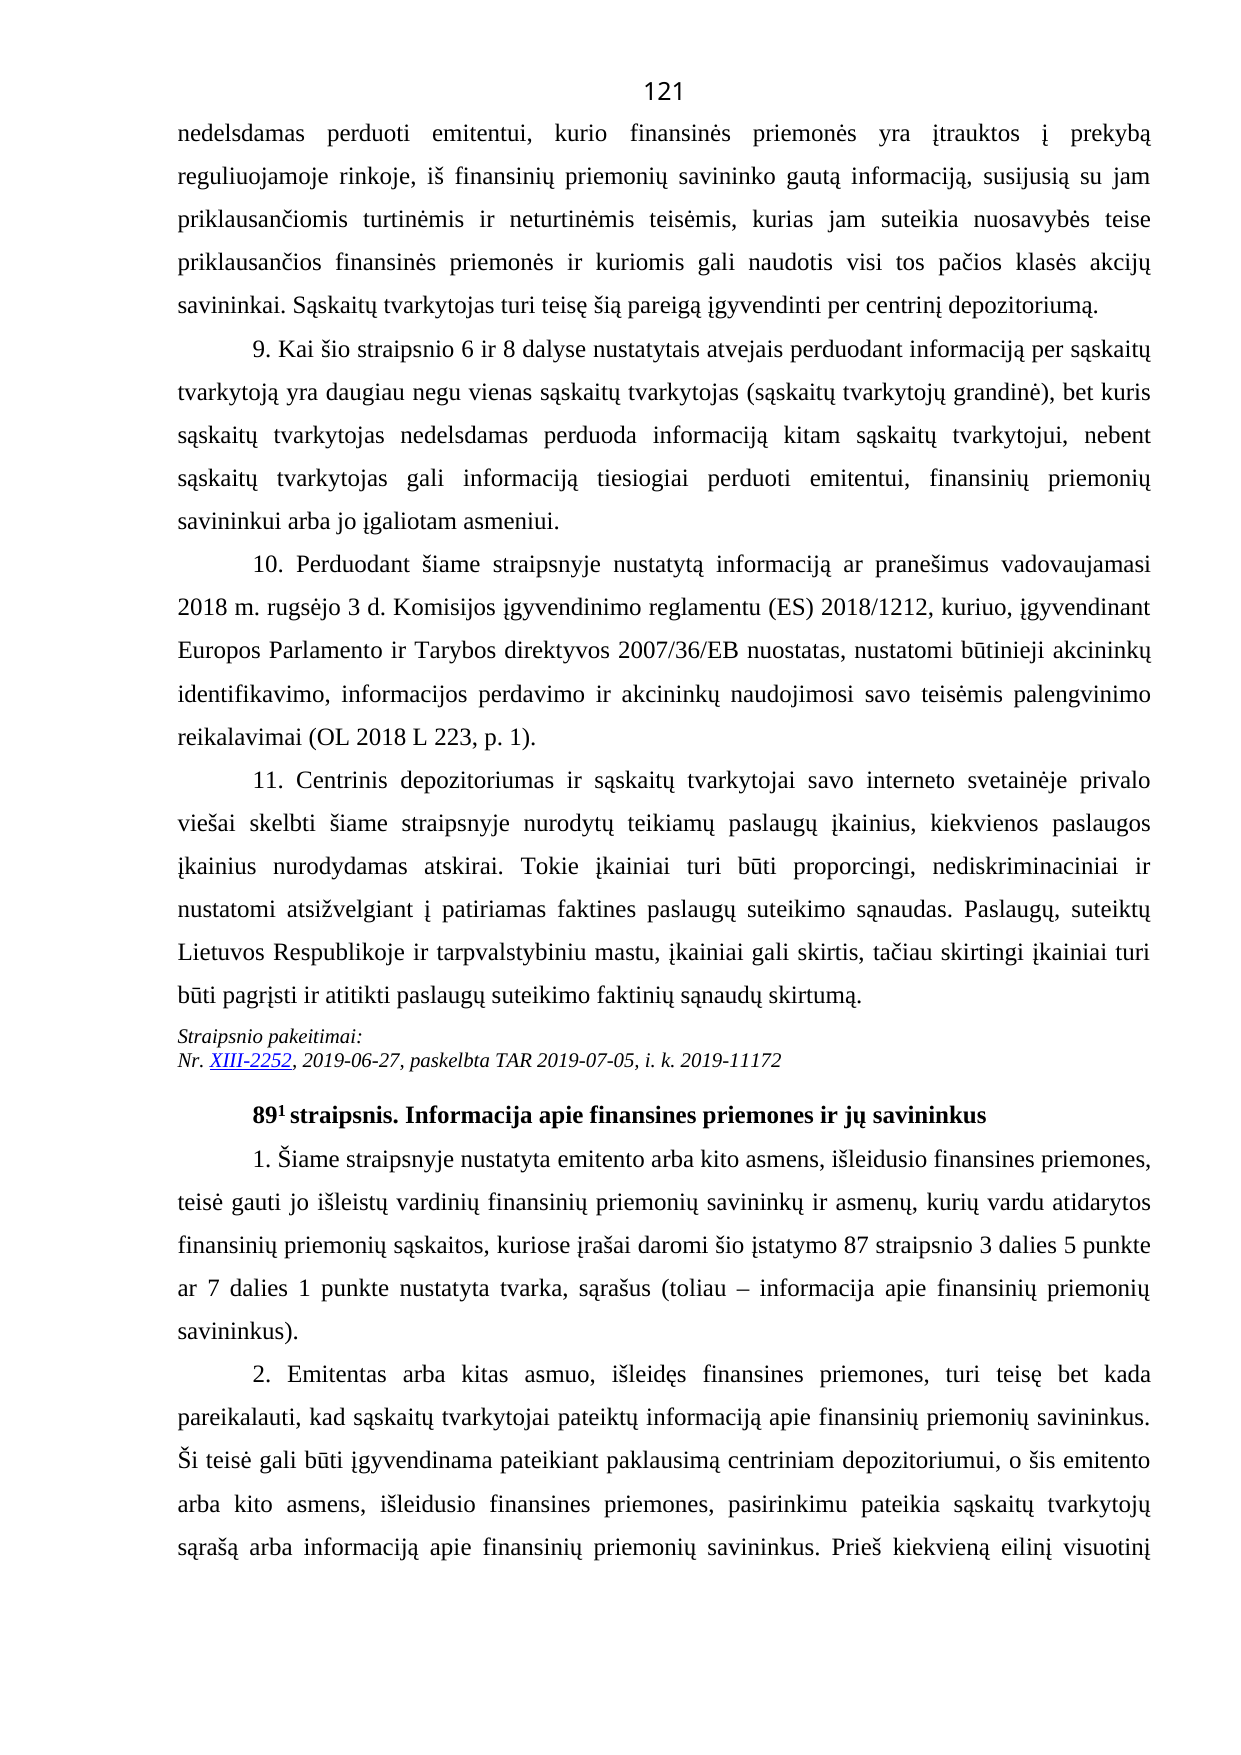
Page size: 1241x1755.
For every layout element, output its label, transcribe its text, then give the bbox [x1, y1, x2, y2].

text Nr. XIII-2252, 2019-06-27, paskelbta TAR 2019-07-05, i. k. 2019-11172 [177, 1048, 1152, 1072]
text 891 straipsnis. Informacija apie finansines priemones ir jų savininkus [177, 1101, 1152, 1129]
text 10. Perduodant šiame straipsnyje nustatytą informaciją ar pranešimus vadovaujamasi 2018 m. rugsėjo 3 d. Komisijos įgyvendinimo reglamentu (ES) 2018/1212, kuriuo, įgyvendinant Europos Parlamento ir Tarybos direktyvos 2007/36/EB nuostatas, nustatomi būtinieji akcininkų identifikavimo, informacijos perdavimo ir akcininkų naudojimosi savo teisėmis palengvinimo reikalavimai (OL 2018 L 223, p. 1). [177, 549, 1152, 751]
text 2. Emitentas arba kitas asmuo, išleidęs finansines priemones, turi teisę bet kada pareikalauti, kad sąskaitų tvarkytojai pateiktų informaciją apie finansinių priemonių savininkus. Ši teisė gali būti įgyvendinama pateikiant paklausimą centriniam depozitoriumui, o šis emitento arba kito asmens, išleidusio finansines priemones, pasirinkimu pateikia sąskaitų tvarkytojų sąrašą arba informaciją apie finansinių priemonių savininkus. Prieš kiekvieną eilinį visuotinį [177, 1359, 1152, 1561]
text 9. Kai šio straipsnio 6 ir 8 dalyse nustatytais atvejais perduodant informaciją per sąskaitų tvarkytoją yra daugiau negu vienas sąskaitų tvarkytojas (sąskaitų tvarkytojų grandinė), bet kuris sąskaitų tvarkytojas nedelsdamas perduoda informaciją kitam sąskaitų tvarkytojui, nebent sąskaitų tvarkytojas gali informaciją tiesiogiai perduoti emitentui, finansinių priemonių savininkui arba jo įgaliotam asmeniui. [177, 334, 1152, 535]
text 11. Centrinis depozitoriumas ir sąskaitų tvarkytojai savo interneto svetainėje privalo viešai skelbti šiame straipsnyje nurodytų teikiamų paslaugų įkainius, kiekvienos paslaugos įkainius nurodydamas atskirai. Tokie įkainiai turi būti proporcingi, nediskriminaciniai ir nustatomi atsižvelgiant į patiriamas faktines paslaugų suteikimo sąnaudas. Paslaugų, suteiktų Lietuvos Respublikoje ir tarpvalstybiniu mastu, įkainiai gali skirtis, tačiau skirtingi įkainiai turi būti pagrįsti ir atitikti paslaugų suteikimo faktinių sąnaudų skirtumą. [177, 765, 1152, 1009]
text 1. Šiame straipsnyje nustatyta emitento arba kito asmens, išleidusio finansines priemones, teisė gauti jo išleistų vardinių finansinių priemonių savininkų ir asmenų, kurių vardu atidarytos finansinių priemonių sąskaitos, kuriose įrašai daromi šio įstatymo 87 straipsnio 3 dalies 5 punkte ar 7 dalies 1 punkte nustatyta tvarka, sąrašus (toliau – informacija apie finansinių priemonių savininkus). [177, 1144, 1152, 1345]
text Straipsnio pakeitimai: [177, 1024, 1152, 1048]
text nedelsdamas perduoti emitentui, kurio finansinės priemonės yra įtrauktos į prekybą reguliuojamoje rinkoje, iš finansinių priemonių savininko gautą informaciją, susijusią su jam priklausančiomis turtinėmis ir neturtinėmis teisėmis, kurias jam suteikia nuosavybės teise priklausančios finansinės priemonės ir kuriomis gali naudotis visi tos pačios klasės akcijų savininkai. Sąskaitų tvarkytojas turi teisę šią pareigą įgyvendinti per centrinį depozitoriumą. [177, 118, 1152, 319]
